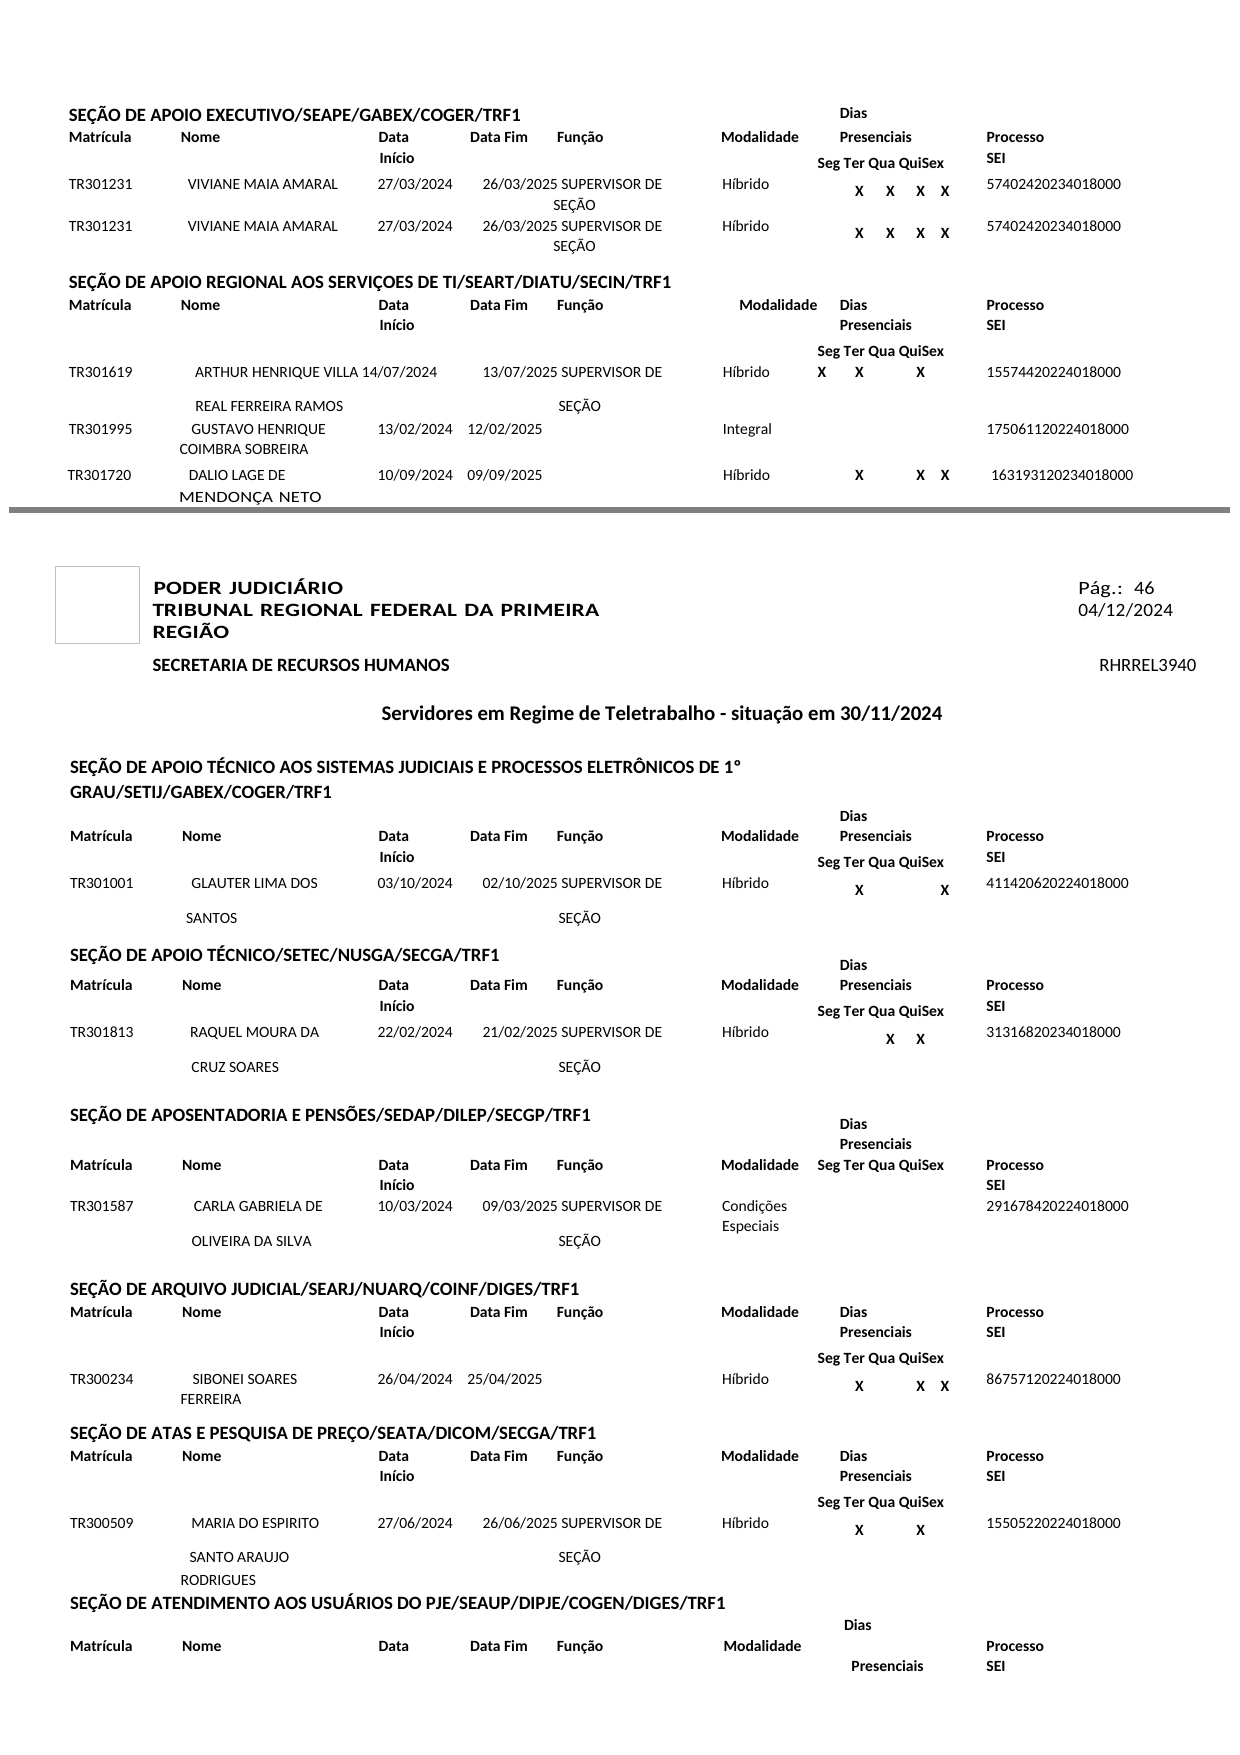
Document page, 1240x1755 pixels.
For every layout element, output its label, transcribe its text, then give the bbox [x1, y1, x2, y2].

table_cell [986, 103, 1138, 128]
table_cell Matrícula Nome Data Data Fim Função Modalidade Início [69, 295, 817, 362]
table_cell Processo SEI [986, 1302, 1196, 1369]
table_cell Presenciais Seg Ter Qua QuiSex [818, 976, 986, 1022]
table_cell Híbrido [721, 1369, 817, 1446]
table_cell Processo SEI [986, 128, 1138, 174]
table_cell Processo SEI [986, 827, 1196, 873]
table_cell GRAU/SETIJ/GABEX/COGER/TRF1 [70, 780, 721, 827]
table_cell Presenciais Seg Ter Qua QuiSex [818, 128, 986, 174]
table_cell X X Dias [818, 874, 986, 976]
table_cell X X [818, 1513, 986, 1591]
table_cell X X X [818, 362, 986, 419]
table_cell Matrícula Nome Data Data Fim Função Início [70, 827, 721, 873]
table_cell [721, 780, 817, 827]
table_cell TR300509 MARIA DO ESPIRITO 27/06/2024 26/06/2025 SUPERVISOR DE SANTO ARAUJO SEÇÃO RODRIGUES [70, 1513, 721, 1591]
table_cell Condições Especiais [721, 1196, 817, 1302]
table_cell X X X X [818, 216, 986, 295]
table_cell X X X [818, 1369, 986, 1446]
table_cell 31316820234018000 [986, 1022, 1196, 1155]
table_cell Dias [818, 103, 986, 128]
table_cell Modalidade [721, 128, 817, 174]
table_cell Matrícula Nome Data Data Fim Função Início [70, 1446, 721, 1513]
table_cell TR301995 GUSTAVO HENRIQUE 13/02/2024 12/02/2025 Integral COIMBRA SOBREIRA [69, 419, 817, 466]
table_cell Processo SEI [986, 976, 1196, 1022]
table_cell Matrícula Nome Data Data Fim Função Início [70, 976, 721, 1022]
table_cell Matrícula Nome Data Data Fim Função Início [70, 1302, 721, 1369]
table_cell [818, 1196, 986, 1302]
table_cell Dias Presenciais Seg Ter Qua QuiSex [818, 295, 986, 362]
table_cell Seg Ter Qua QuiSex [818, 1155, 986, 1196]
table_cell Híbrido [721, 1022, 817, 1155]
table_cell X X X X [818, 175, 986, 216]
table_cell 57402420234018000 [986, 216, 1138, 295]
table_cell 175061120224018000 [986, 419, 1138, 466]
table_cell Presenciais Seg Ter Qua QuiSex [818, 827, 986, 873]
table_cell SEÇÃO DE ATENDIMENTO AOS USUÁRIOS DO PJE/SEAUP/DIPJE/COGEN/DIGES/TRF1 Dias [70, 1591, 986, 1636]
table_cell TR301231 VIVIANE MAIA AMARAL 27/03/2024 26/03/2025 SUPERVISOR DE SEÇÃO [69, 175, 721, 216]
table_cell Processo SEI [986, 1446, 1196, 1513]
table_cell Dias Presenciais Seg Ter Qua QuiSex [818, 1446, 986, 1513]
table_cell Matrícula Nome Data Data Fim Função Modalidade Presenciais [70, 1636, 986, 1679]
table_cell 411420620224018000 [986, 874, 1196, 976]
table_cell Modalidade [721, 976, 817, 1022]
table_cell 57402420234018000 [986, 175, 1138, 216]
table_cell Modalidade [721, 827, 817, 873]
table_header SECRETARIA DE RECURSOS HUMANOS Servidores em Regime de Teletrabalho - situação em 30/11/2024 SEÇÃO DE APOIO TÉCNICO AOS SISTEMAS JUDICIAIS E PROCESSOS ELETRÔNICOS DE 1º [70, 654, 986, 780]
table_cell Híbrido [721, 175, 817, 216]
table_cell SEÇÃO DE APOIO REGIONAL AOS SERVIÇOES DE TI/SEART/DIATU/SECIN/TRF1 [69, 257, 817, 295]
table_cell TR301587 CARLA GABRIELA DE 10/03/2024 09/03/2025 SUPERVISOR DE OLIVEIRA DA SILVA SEÇÃO SEÇÃO DE ARQUIVO JUDICIAL/SEARJ/NUARQ/COINF/DIGES/TRF1 [70, 1196, 721, 1302]
table_cell Modalidade [721, 1446, 817, 1513]
table_cell [818, 419, 986, 466]
table_cell 86757120224018000 [986, 1369, 1196, 1446]
table_cell TR301619 ARTHUR HENRIQUE VILLA 14/07/2024 13/07/2025 SUPERVISOR DE Híbrido REAL FERREIRA RAMOS SEÇÃO [69, 362, 817, 419]
table_cell TR301001 GLAUTER LIMA DOS 03/10/2024 02/10/2025 SUPERVISOR DE SANTOS SEÇÃO SEÇÃO DE APOIO TÉCNICO/SETEC/NUSGA/SECGA/TRF1 [70, 874, 721, 976]
table_cell X X Dias Presenciais [818, 1022, 986, 1155]
table_cell 291678420224018000 [986, 1196, 1196, 1302]
table_cell SEÇÃO DE APOIO EXECUTIVO/SEAPE/GABEX/COGER/TRF1 [69, 103, 721, 128]
table_cell TR300234 SIBONEI SOARES 26/04/2024 25/04/2025 FERREIRA SEÇÃO DE ATAS E PESQUISA DE PREÇO/SEATA/DICOM/SECGA/TRF1 [70, 1369, 721, 1446]
table_cell 15574420224018000 [986, 362, 1138, 419]
table_cell Híbrido [721, 1513, 817, 1591]
table_header RHRREL3940 [986, 654, 1196, 827]
table_cell Processo SEI [986, 1636, 1196, 1679]
table_cell Híbrido [721, 216, 817, 257]
table_cell TR301813 RAQUEL MOURA DA 22/02/2024 21/02/2025 SUPERVISOR DE CRUZ SOARES SEÇÃO SEÇÃO DE APOSENTADORIA E PENSÕES/SEDAP/DILEP/SECGP/TRF1 [70, 1022, 721, 1155]
table_cell 15505220224018000 [986, 1513, 1196, 1636]
table_cell Processo SEI [986, 295, 1138, 362]
table_cell Dias [818, 780, 986, 827]
table_cell Dias Presenciais Seg Ter Qua QuiSex [818, 1302, 986, 1369]
table_cell Matrícula Nome Data Data Fim Função Início [69, 128, 721, 174]
table_cell Processo SEI [986, 1155, 1196, 1196]
table_cell Modalidade [721, 1302, 817, 1369]
table_cell TR301231 VIVIANE MAIA AMARAL 27/03/2024 26/03/2025 SUPERVISOR DE SEÇÃO [69, 216, 721, 257]
table_cell [721, 103, 817, 128]
table_cell Modalidade [721, 1155, 817, 1196]
text TR301720 DALIO LAGE DE 10/09/2024 09/09/2025 Híbrido X X X 163193120234018000 [67, 466, 1196, 484]
table_cell Matrícula Nome Data Data Fim Função Início [70, 1155, 721, 1196]
table_cell Híbrido [721, 874, 817, 976]
